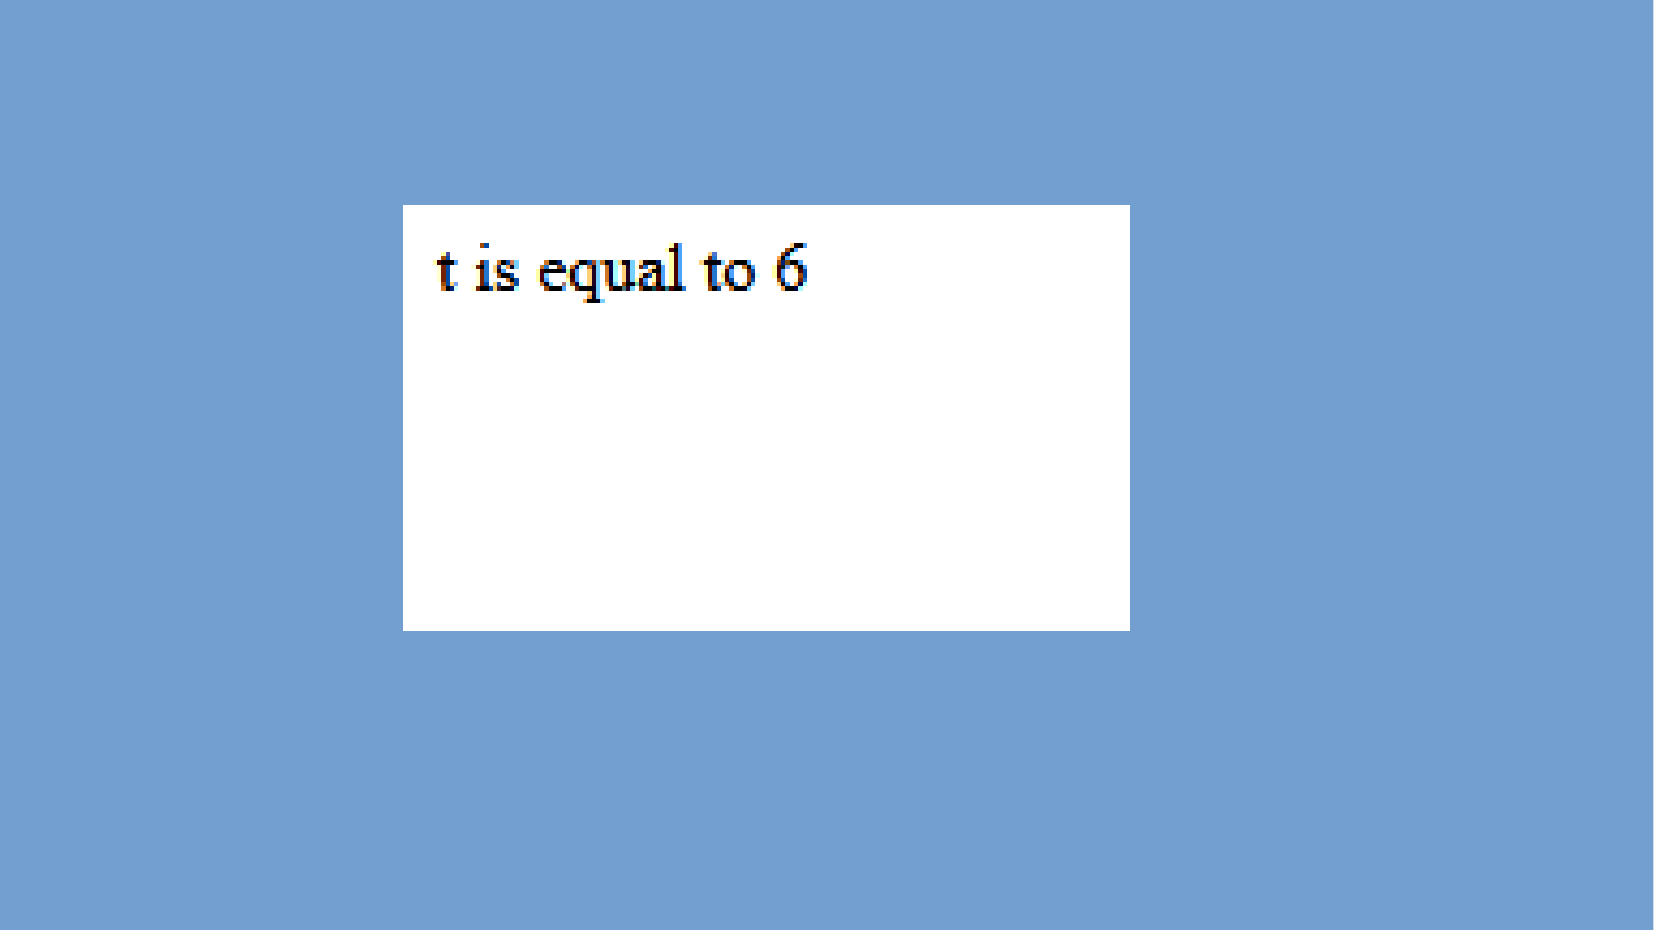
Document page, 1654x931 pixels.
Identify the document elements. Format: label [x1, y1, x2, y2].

picture [403, 205, 1130, 631]
